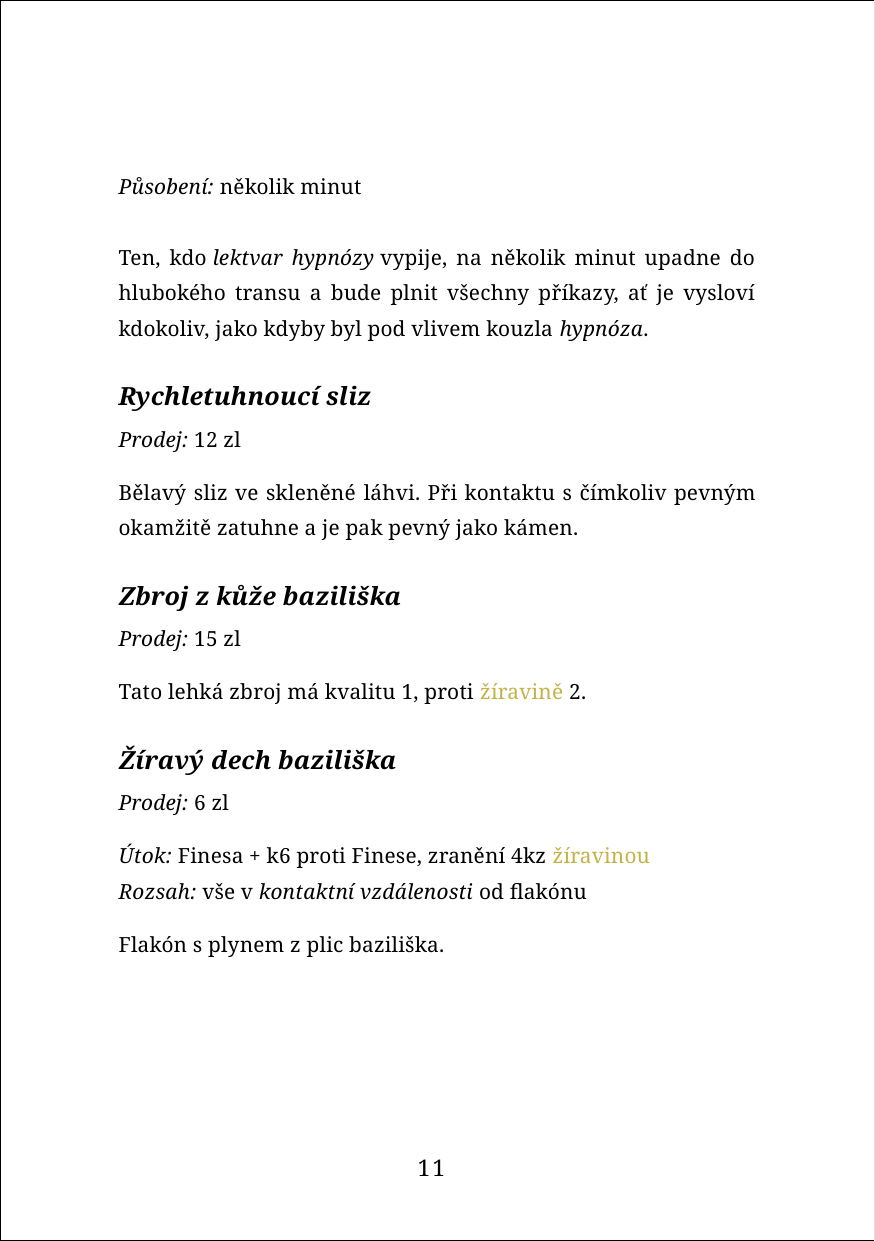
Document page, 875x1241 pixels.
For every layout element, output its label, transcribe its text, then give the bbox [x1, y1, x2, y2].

text Prodej: 15 zl [118, 624, 756, 653]
text Prodej: 12 zl [118, 425, 756, 453]
subtitle Zbroj z kůže baziliška [118, 578, 756, 612]
text Bělavý sliz ve skleněné láhvi. Při kontaktu s čímkoliv pevným okamžitě zatuhne a je pak pevný jako kámen. [118, 478, 756, 542]
text Prodej: 6 zl [118, 788, 756, 817]
text Flakón s plynem z plic baziliška. [118, 930, 756, 959]
subtitle Rychletuhnoucí sliz [118, 379, 756, 413]
subtitle Žíravý dech baziliška [118, 742, 756, 777]
text Působení: několik minut Ten, kdo lektvar hypnózy vypije, na několik minut upadne do hlubokého transu a bude plnit všechny příkazy, ať je vysloví kdokoliv, jako kdyby byl pod vlivem kouzla hypnóza. [118, 172, 756, 342]
text Tato lehká zbroj má kvalitu 1, proti žíravině 2. [118, 677, 756, 706]
text Útok: Finesa + k6 proti Finese, zranění 4kz žíravinou Rozsah: vše v kontaktní vzdálenosti od flakónu [118, 842, 756, 906]
